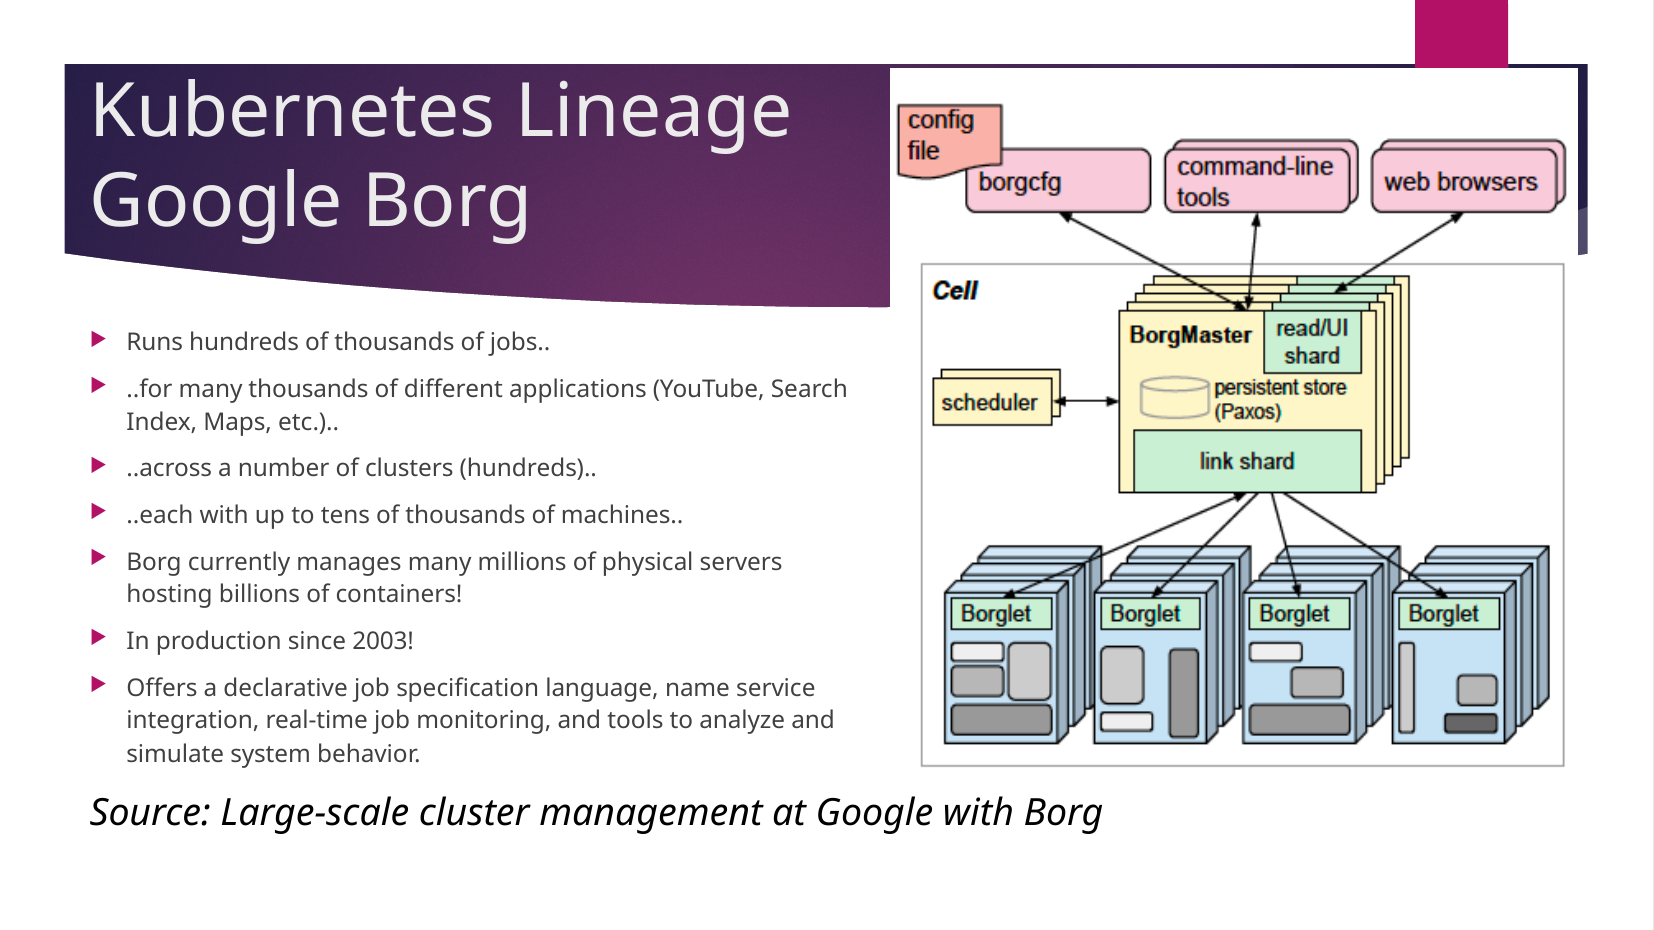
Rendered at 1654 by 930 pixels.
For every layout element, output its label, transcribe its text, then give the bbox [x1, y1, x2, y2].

title Kubernetes Lineage Google Borg [74, 115, 1478, 188]
list Runs hundreds of thousands of jobs.. ..for many thousands of different applications (YouTube, Search Index, Maps, etc.).. ..across a number of clusters (hundreds).. ..each with up to tens of thousands of machines.. Borg currently manages many millions of physical servers hosting billions of containers! In production since 2003! Offers a declarative job specification language, name service integration, real-time job monitoring, and tools to analyze and simulate system behavior. [74, 317, 889, 780]
text_box Source: Large-scale cluster management at Google with Borg [74, 780, 1358, 841]
picture [65, 64, 1587, 781]
